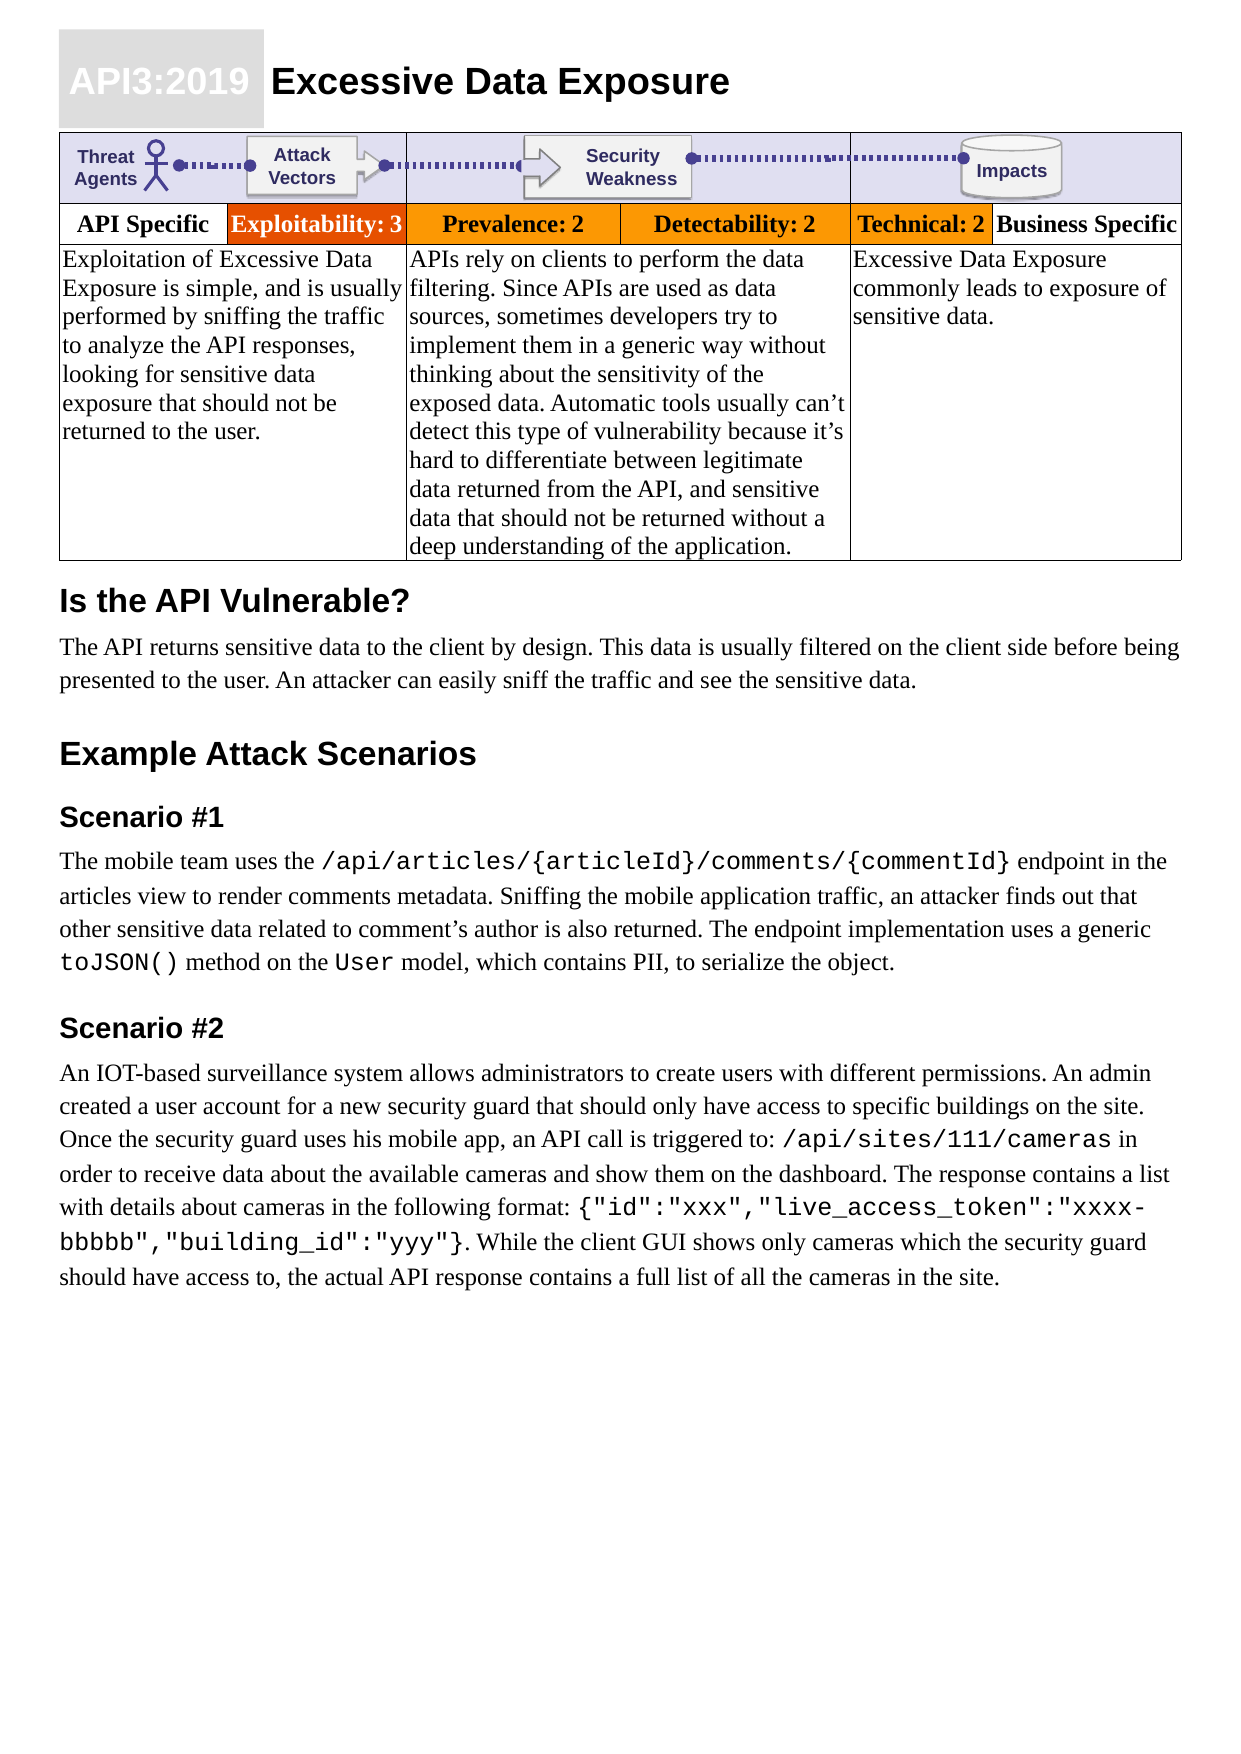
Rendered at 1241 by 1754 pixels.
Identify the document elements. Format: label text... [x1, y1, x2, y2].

table_cell Exploitability: 3 [228, 204, 406, 244]
table_cell Business Specific [993, 204, 1181, 244]
subtitle Is the API Vulnerable? [59, 581, 1181, 620]
table_cell Detectability: 2 [621, 204, 850, 244]
table_cell Prevalence: 2 [407, 204, 620, 244]
table_header [992, 133, 1181, 203]
table_header [227, 133, 406, 203]
text An IOT-based surveillance system allows administrators to create users with different permissions. An admin created a user account for a new security guard that should only have access to specific buildings on the site. Once the security guard uses his mobile app, an API call is triggered to: /api/sites/111/cameras in order to receive data about the available cameras and show them on the dashboard. The response contains a list with details about cameras in the following format: {"id":"xxx","live_access_token":"xxxx-bbbbb","building_id":"yyy"}. While the client GUI shows only cameras which the security guard should have access to, the actual API response contains a full list of all the cameras in the site. [59, 1058, 1181, 1291]
subtitle Scenario #1 [59, 799, 1181, 833]
subtitle Example Attack Scenarios [59, 734, 1181, 772]
table_cell Technical: 2 [851, 204, 992, 244]
table_header [60, 133, 227, 203]
table_cell Exploitation of Excessive Data Exposure is simple, and is usually performed by sniffing the traffic to analyze the API responses, looking for sensitive data exposure that should not be returned to the user. [60, 245, 406, 560]
text The API returns sensitive data to the client by design. This data is usually filtered on the client side before being presented to the user. An attacker can easily sniff the traffic and see the sensitive data. [59, 632, 1181, 694]
table_cell Excessive Data Exposure commonly leads to exposure of sensitive data. [851, 245, 1181, 560]
table_header [851, 133, 992, 203]
table_cell API Specific [60, 204, 227, 244]
table_header [620, 133, 850, 203]
table_header [407, 133, 620, 203]
table_cell APIs rely on clients to perform the data filtering. Since APIs are used as data sources, sometimes developers try to implement them in a generic way without thinking about the sensitivity of the exposed data. Automatic tools usually can’t detect this type of vulnerability because it’s hard to differentiate between legitimate data returned from the API, and sensitive data that should not be returned without a deep understanding of the application. [407, 245, 850, 560]
text The mobile team uses the /api/articles/{articleId}/comments/{commentId} endpoint in the articles view to render comments metadata. Sniffing the mobile application traffic, an attacker finds out that other sensitive data related to comment’s author is also returned. The endpoint implementation uses a generic toJSON() method on the User model, which contains PII, to serialize the object. [59, 846, 1181, 978]
subtitle Scenario #2 [59, 1011, 1181, 1045]
